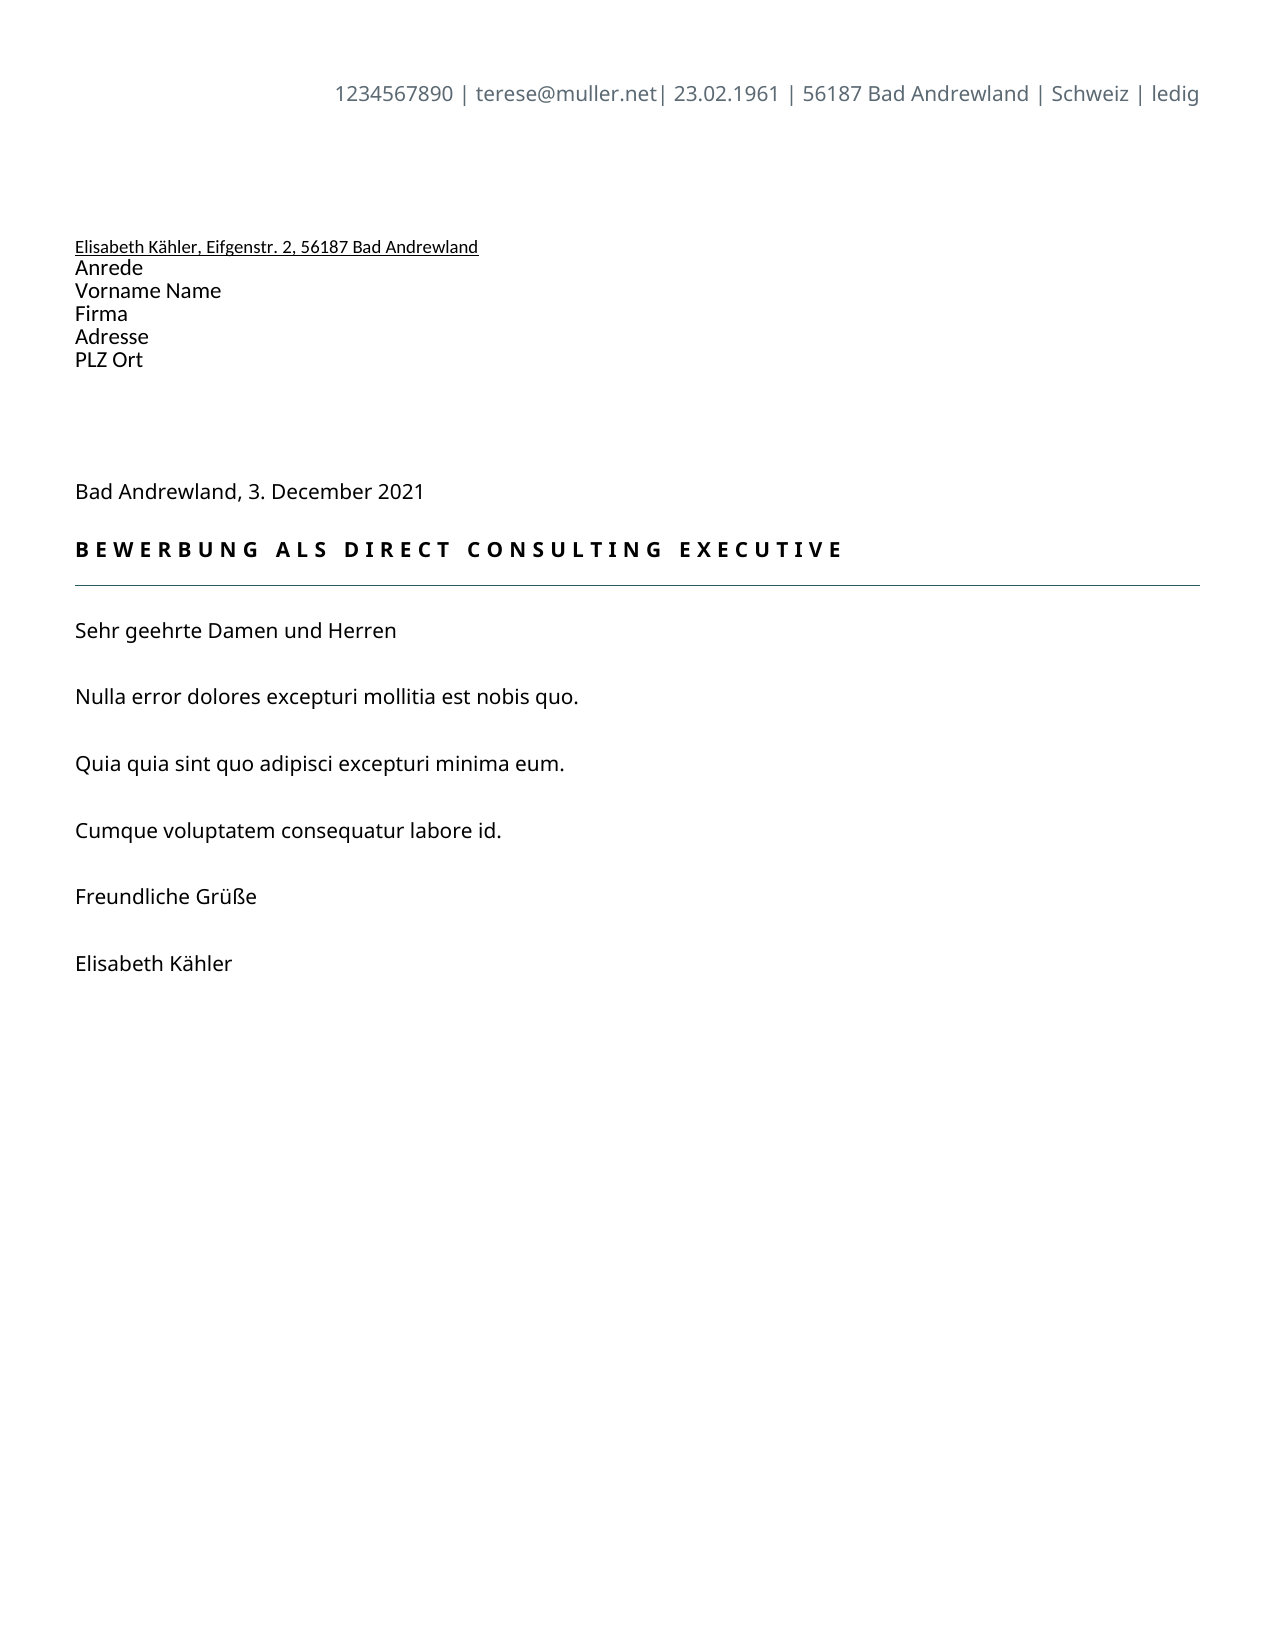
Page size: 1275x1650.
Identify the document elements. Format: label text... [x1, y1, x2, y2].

text Quia quia sint quo adipisci excepturi minima eum. [75, 745, 1200, 778]
text Adresse [75, 327, 1200, 350]
text Elisabeth Kähler, Eifgenstr. 2, 56187 Bad Andrewland [75, 239, 1200, 258]
text Firma [75, 304, 1200, 327]
text Vorname Name [75, 281, 1200, 304]
text Freundliche Grüße [75, 878, 1200, 911]
text Cumque voluptatem consequatur labore id. [75, 811, 1200, 845]
text Sehr geehrte Damen und Herren [75, 611, 1200, 645]
text Elisabeth Kähler [75, 945, 1200, 978]
subtitle Bewerbung als Direct Consulting Executive [75, 531, 1200, 585]
text Nulla error dolores excepturi mollitia est nobis quo. [75, 678, 1200, 711]
text Anrede [75, 258, 1200, 281]
text Bad Andrewland, 3. December 2021 [75, 473, 1200, 506]
text PLZ Ort [75, 350, 1200, 373]
